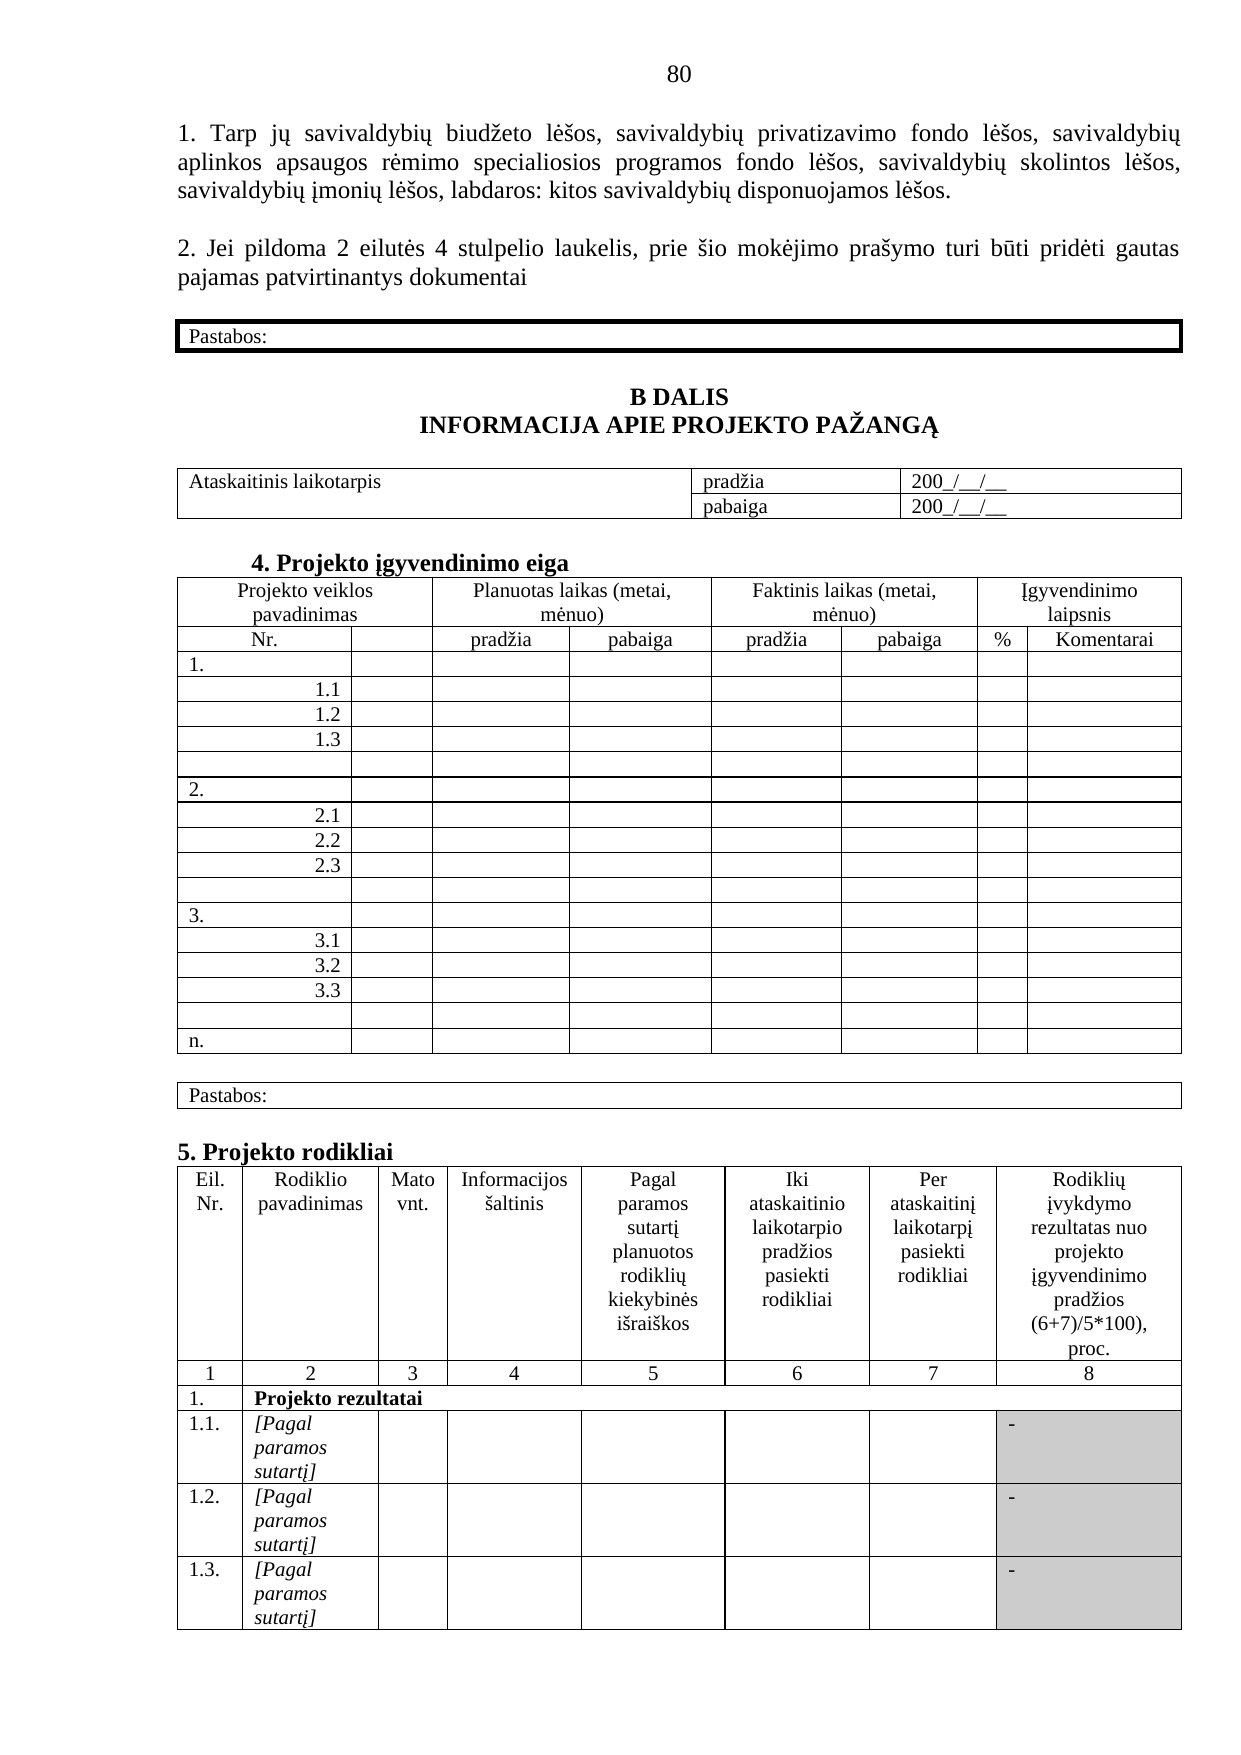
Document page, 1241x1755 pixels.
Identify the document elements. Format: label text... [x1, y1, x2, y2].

table_cell [570, 978, 711, 1002]
table_header 200_/__/__ [901, 469, 1181, 493]
table_cell 2.3 [178, 853, 351, 877]
table_cell [842, 878, 977, 902]
table_cell [570, 803, 711, 827]
table_cell [570, 727, 711, 751]
table_cell [352, 652, 432, 676]
table_cell [712, 803, 841, 827]
table_cell 1.1. [178, 1411, 242, 1483]
table_header Pastabos: [180, 324, 1179, 348]
table_cell [352, 1029, 432, 1052]
table_cell [842, 1029, 977, 1052]
table_cell [978, 828, 1027, 852]
table_header Informacijos šaltinis [448, 1167, 581, 1359]
table_cell [570, 702, 711, 726]
table_cell [712, 903, 841, 927]
text 4. Projekto įgyvendinimo eiga [177, 548, 1181, 577]
table_cell [570, 928, 711, 952]
table_cell [712, 677, 841, 701]
table_cell [978, 1029, 1027, 1052]
table_cell [842, 978, 977, 1002]
table_cell [978, 978, 1027, 1002]
table_cell [712, 953, 841, 977]
table_cell 6 [726, 1361, 869, 1384]
table_cell [978, 878, 1027, 902]
table_header Faktinis laikas (metai, mėnuo) [712, 578, 977, 626]
table_cell pradžia [712, 627, 841, 651]
table_cell 2.2 [178, 828, 351, 852]
table_cell [712, 778, 841, 801]
table_header pradžia [692, 469, 900, 493]
table_cell 8 [997, 1361, 1181, 1384]
table_cell [Pagal paramos sutartį] [243, 1557, 378, 1629]
table_cell pradžia [433, 627, 569, 651]
table_cell [352, 803, 432, 827]
table_header Pagal paramos sutartį planuotos rodiklių kiekybinės išraiškos [582, 1167, 724, 1359]
table_cell [178, 752, 351, 776]
table_cell [842, 828, 977, 852]
table_header Iki ataskaitinio laikotarpio pradžios pasiekti rodikliai [726, 1167, 869, 1359]
table_cell - [997, 1557, 1181, 1629]
table_cell [1028, 778, 1181, 801]
text 2. Jei pildoma 2 eilutės 4 stulpelio laukelis, prie šio mokėjimo prašymo turi būti pridėti gautas pajamas patvirtinantys dokumentai [177, 233, 1181, 291]
table_cell [712, 878, 841, 902]
table_cell [978, 652, 1027, 676]
table_cell [570, 953, 711, 977]
table_cell [842, 778, 977, 801]
table_cell [352, 853, 432, 877]
table_cell [352, 878, 432, 902]
table_cell [433, 903, 569, 927]
table_cell [870, 1411, 996, 1483]
table_cell 2.1 [178, 803, 351, 827]
table_cell 1.1 [178, 677, 351, 701]
table_cell [582, 1411, 724, 1483]
table_cell 7 [870, 1361, 996, 1384]
table_header Pastabos: [178, 1083, 1181, 1107]
table_cell 3.1 [178, 928, 351, 952]
table_cell Komentarai [1028, 627, 1181, 651]
table_cell [433, 978, 569, 1002]
table_cell [352, 928, 432, 952]
table_cell [352, 627, 432, 651]
table_cell [978, 752, 1027, 776]
table_header Per ataskaitinį laikotarpį pasiekti rodikliai [870, 1167, 996, 1359]
table_cell 3 [379, 1361, 447, 1384]
table_cell [433, 878, 569, 902]
table_cell 1. [178, 1386, 242, 1410]
table_cell [726, 1484, 869, 1556]
table_header Įgyvendinimo laipsnis [978, 578, 1181, 626]
table_cell [1028, 953, 1181, 977]
table_cell [1028, 677, 1181, 701]
table_cell [352, 727, 432, 751]
table_cell [842, 928, 977, 952]
table_cell [1028, 1029, 1181, 1052]
table_cell [712, 853, 841, 877]
table_cell [570, 1003, 711, 1027]
table_cell n. [178, 1029, 351, 1052]
text 1. Tarp jų savivaldybių biudžeto lėšos, savivaldybių privatizavimo fondo lėšos, savivaldybių aplinkos apsaugos rėmimo specialiosios programos fondo lėšos, savivaldybių skolintos lėšos, savivaldybių įmonių lėšos, labdaros: kitos savivaldybių disponuojamos lėšos. [177, 118, 1181, 204]
table_cell [978, 903, 1027, 927]
table_cell [978, 727, 1027, 751]
table_cell [842, 853, 977, 877]
table_cell [570, 1029, 711, 1052]
table_cell [352, 752, 432, 776]
table_cell 1.2. [178, 1484, 242, 1556]
table_cell [570, 853, 711, 877]
table_cell [842, 702, 977, 726]
table_cell 3.3 [178, 978, 351, 1002]
table_cell [712, 1029, 841, 1052]
table_cell % [978, 627, 1027, 651]
table_cell [448, 1557, 581, 1629]
table_cell [433, 677, 569, 701]
table_cell [352, 903, 432, 927]
table_cell [433, 828, 569, 852]
table_cell [870, 1484, 996, 1556]
table_cell [842, 803, 977, 827]
table_cell [448, 1484, 581, 1556]
table_cell 5 [582, 1361, 724, 1384]
table_cell [712, 828, 841, 852]
table_cell [379, 1484, 447, 1556]
table_cell [712, 928, 841, 952]
table_cell [978, 778, 1027, 801]
table_cell [433, 853, 569, 877]
table_cell [570, 903, 711, 927]
table_cell [1028, 727, 1181, 751]
table_cell 1.3. [178, 1557, 242, 1629]
table_cell - [997, 1484, 1181, 1556]
table_cell [352, 828, 432, 852]
table_cell 3.2 [178, 953, 351, 977]
table_cell [570, 778, 711, 801]
table_cell [352, 702, 432, 726]
table_cell [842, 652, 977, 676]
table_cell [1028, 652, 1181, 676]
table_cell Projekto rezultatai [243, 1386, 1181, 1410]
table_cell [842, 677, 977, 701]
table_cell [842, 1003, 977, 1027]
table_cell [1028, 878, 1181, 902]
table_cell [448, 1411, 581, 1483]
table_header Mato vnt. [379, 1167, 447, 1359]
table_cell [712, 1003, 841, 1027]
table_cell [842, 903, 977, 927]
table_cell [726, 1411, 869, 1483]
table_header Planuotas laikas (metai, mėnuo) [433, 578, 711, 626]
table_cell 1.3 [178, 727, 351, 751]
table_cell 2. [178, 778, 351, 801]
table_header Rodiklio pavadinimas [243, 1167, 378, 1359]
table_cell [570, 878, 711, 902]
table_cell [570, 828, 711, 852]
text 5. Projekto rodikliai [177, 1137, 1181, 1166]
table_cell [570, 677, 711, 701]
table_cell [352, 778, 432, 801]
table_cell [Pagal paramos sutartį] [243, 1484, 378, 1556]
table_cell [352, 677, 432, 701]
table_cell pabaiga [692, 494, 900, 518]
table_cell [433, 1003, 569, 1027]
table_cell [978, 803, 1027, 827]
table_cell - [997, 1411, 1181, 1483]
table_cell [433, 953, 569, 977]
table_cell 4 [448, 1361, 581, 1384]
text INFORMACIJA APIE PROJEKTO PAŽANGĄ [177, 410, 1181, 439]
table_cell [870, 1557, 996, 1629]
table_cell pabaiga [570, 627, 711, 651]
table_cell Nr. [178, 627, 351, 651]
table_cell [433, 928, 569, 952]
table_cell [Pagal paramos sutartį] [243, 1411, 378, 1483]
table_cell [1028, 752, 1181, 776]
table_cell [1028, 803, 1181, 827]
table_cell [1028, 853, 1181, 877]
table_cell [570, 652, 711, 676]
table_cell [433, 803, 569, 827]
table_cell [1028, 928, 1181, 952]
table_cell [379, 1411, 447, 1483]
table_cell [433, 752, 569, 776]
table_cell [379, 1557, 447, 1629]
table_cell [433, 1029, 569, 1052]
table_cell [433, 778, 569, 801]
table_header Ataskaitinis laikotarpis [178, 469, 691, 518]
table_cell [178, 1003, 351, 1027]
table_cell [1028, 828, 1181, 852]
table_cell pabaiga [842, 627, 977, 651]
table_cell [978, 702, 1027, 726]
table_cell [712, 652, 841, 676]
table_cell [433, 652, 569, 676]
table_cell [978, 853, 1027, 877]
table_cell [1028, 978, 1181, 1002]
table_header Projekto veiklos pavadinimas [178, 578, 432, 626]
table_cell [352, 978, 432, 1002]
table_cell [582, 1484, 724, 1556]
table_cell [178, 878, 351, 902]
table_cell [978, 677, 1027, 701]
table_cell 3. [178, 903, 351, 927]
table_header Rodiklių įvykdymo rezultatas nuo projekto įgyvendinimo pradžios (6+7)/5*100), proc. [997, 1167, 1181, 1359]
table_cell 1. [178, 652, 351, 676]
table_cell [712, 702, 841, 726]
table_cell [712, 752, 841, 776]
table_cell [582, 1557, 724, 1629]
table_cell [352, 1003, 432, 1027]
table_header Eil. Nr. [178, 1167, 242, 1359]
table_cell [842, 752, 977, 776]
text B DALIS [177, 382, 1181, 410]
table_cell [712, 978, 841, 1002]
table_cell [712, 727, 841, 751]
table_cell [978, 928, 1027, 952]
table_cell [842, 727, 977, 751]
table_cell [433, 727, 569, 751]
table_cell 1 [178, 1361, 242, 1384]
table_cell [570, 752, 711, 776]
table_cell [842, 953, 977, 977]
table_cell [726, 1557, 869, 1629]
table_cell 2 [243, 1361, 378, 1384]
table_cell 1.2 [178, 702, 351, 726]
table_cell 200_/__/__ [901, 494, 1181, 518]
table_cell [978, 953, 1027, 977]
table_cell [978, 1003, 1027, 1027]
table_cell [1028, 903, 1181, 927]
table_cell [1028, 1003, 1181, 1027]
table_cell [433, 702, 569, 726]
table_cell [1028, 702, 1181, 726]
table_cell [352, 953, 432, 977]
